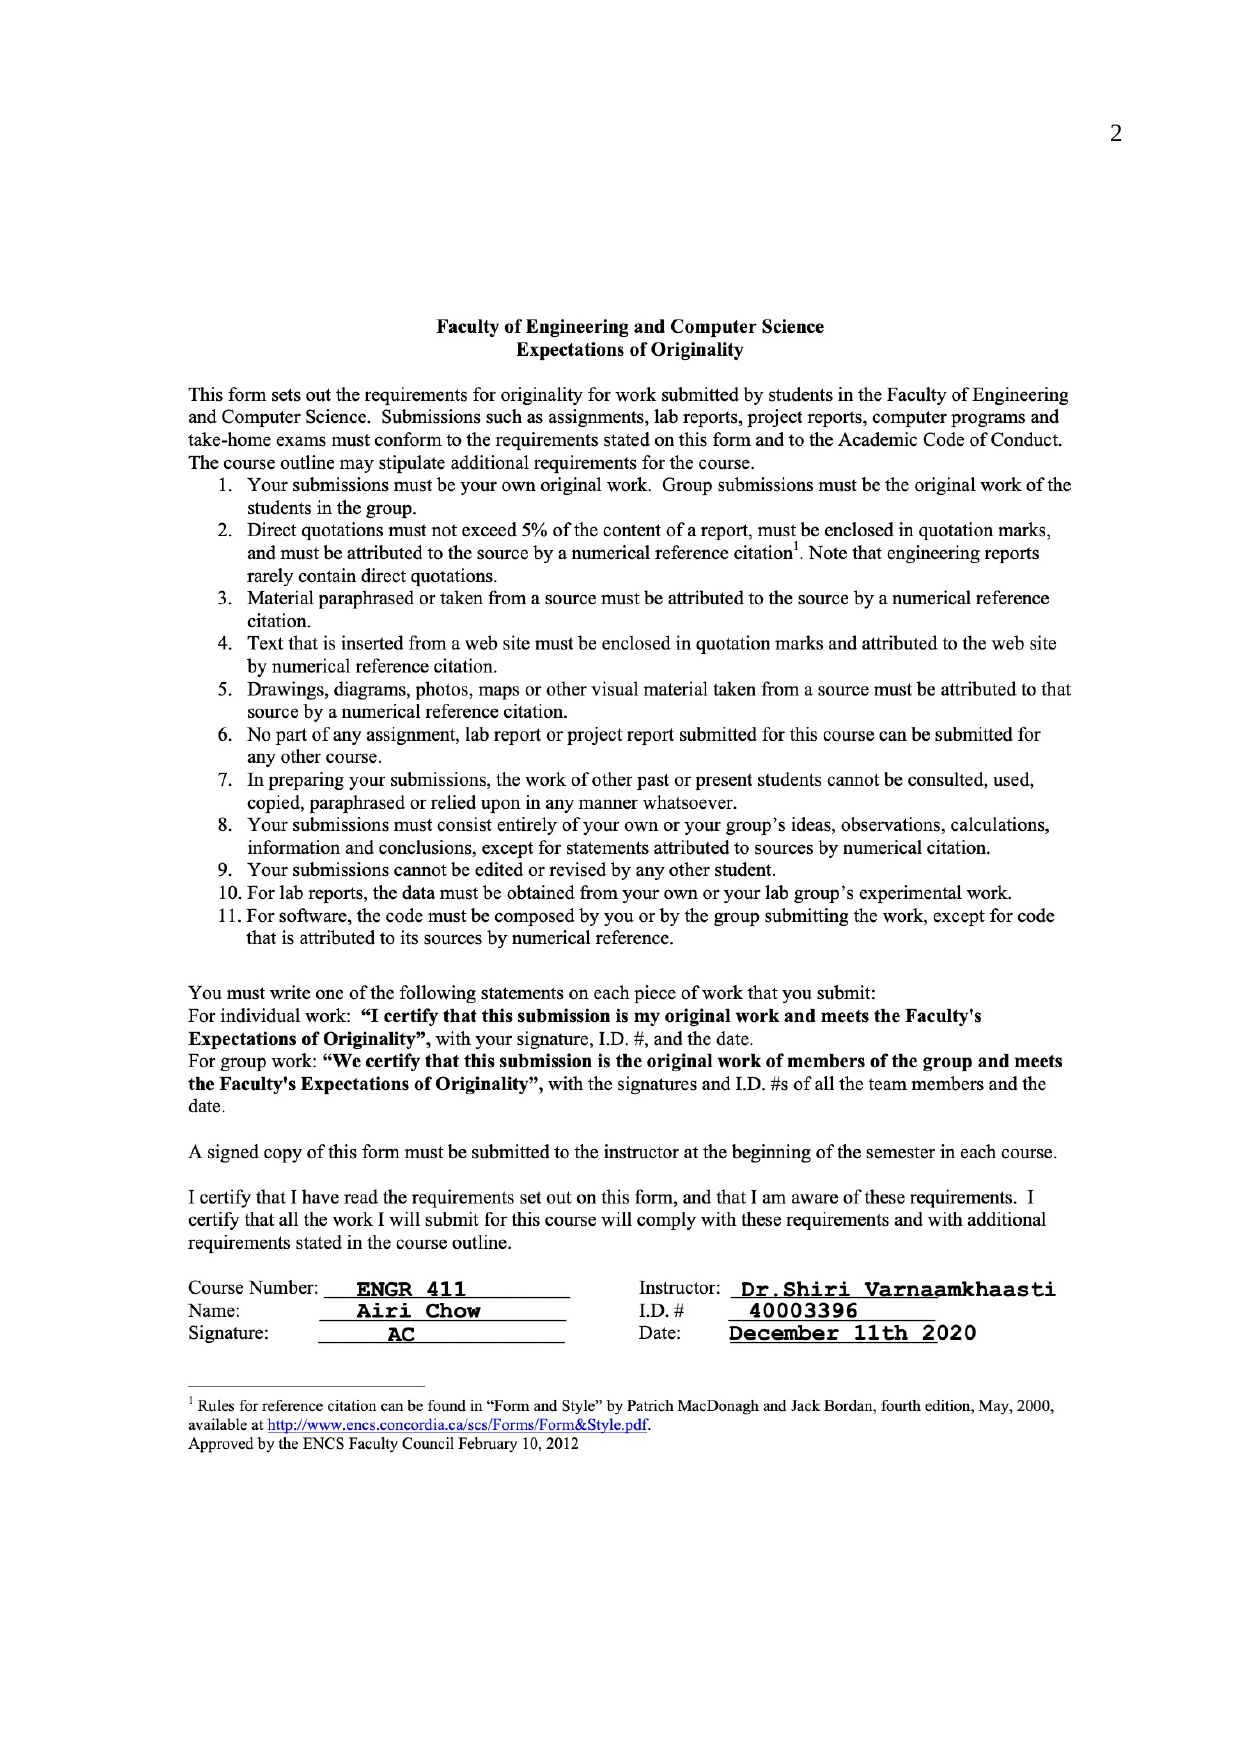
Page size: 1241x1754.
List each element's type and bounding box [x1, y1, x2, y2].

picture [118, 233, 1123, 1533]
